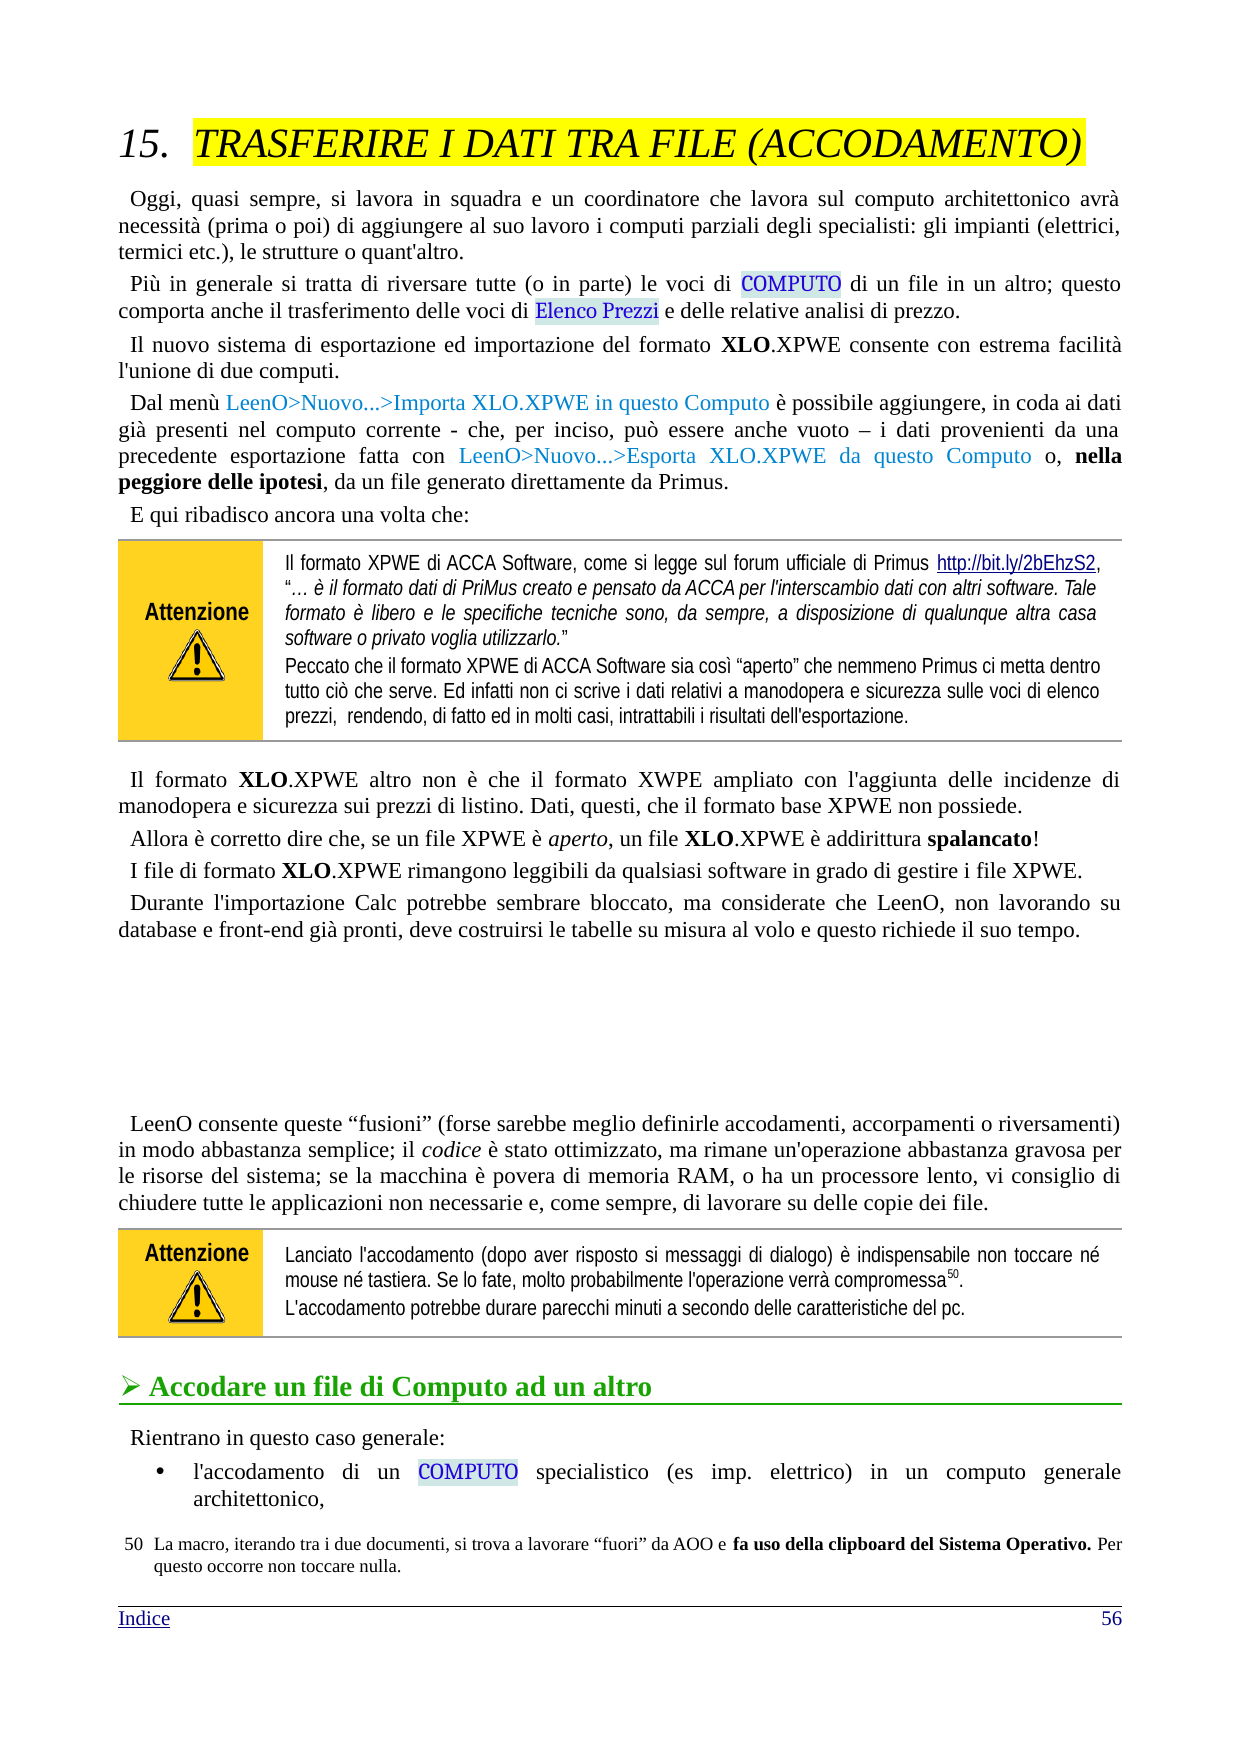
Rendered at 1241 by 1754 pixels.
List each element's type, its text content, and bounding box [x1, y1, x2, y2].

text Più in generale si tratta di riversare tutte (o in parte) le voci di COMPUTO di un file in un altro; questo comporta anche il trasferimento delle voci di Elenco Prezzi e delle relative analisi di prezzo. [118, 271, 1122, 325]
text Il nuovo sistema di esportazione ed importazione del formato XLO.XPWE consente con estrema facilità l'unione di due computi. [118, 331, 1122, 383]
table_header Attenzione [118, 1230, 263, 1336]
text Durante l'importazione Calc potrebbe sembrare bloccato, ma considerate che LeenO, non lavorando su database e front-end già pronti, deve costruirsi le tabelle su misura al volo e questo richiede il suo tempo. [118, 889, 1122, 942]
picture [164, 625, 229, 685]
text Allora è corretto dire che, se un file XPWE è aperto, un file XLO.XPWE è addirittura spalancato! [118, 825, 1122, 851]
picture [164, 1267, 229, 1327]
text Oggi, quasi sempre, si lavora in squadra e un coordinatore che lavora sul computo architettonico avrà necessità (prima o poi) di aggiungere al suo lavoro i computi parziali degli specialisti: gli impianti (elettrici, termici etc.), le strutture o quant'altro. [118, 186, 1122, 264]
list l'accodamento di un COMPUTO specialistico (es imp. elettrico) in un computo generale architettonico, [156, 1456, 1122, 1512]
text E qui ribadisco ancora una volta che: [118, 501, 1122, 527]
text I file di formato XLO.XPWE rimangono leggibili da qualsiasi software in grado di gestire i file XPWE. [118, 857, 1122, 883]
text LeenO consente queste “fusioni” (forse sarebbe meglio definirle accodamenti, accorpamenti o riversamenti) in modo abbastanza semplice; il codice è stato ottimizzato, ma rimane un'operazione abbastanza gravosa per le risorse del sistema; se la macchina è povera di memoria RAM, o ha un processore lento, vi consiglio di chiudere tutte le applicazioni non necessarie e, come sempre, di lavorare su delle copie dei file. [118, 1109, 1122, 1215]
table_header Il formato XPWE di ACCA Software, come si legge sul forum ufficiale di Primus http://bit.ly/2bEhzS2, “… è il formato dati di PriMus creato e pensato da ACCA per l'interscambio dati con altri software. Tale formato è libero e le specifiche tecniche sono, da sempre, a disposizione di qualunque altra casa software o privato voglia utilizzarlo.” Peccato che il formato XPWE di ACCA Software sia così “aperto” che nemmeno Primus ci metta dentro tutto ciò che serve. Ed infatti non ci scrive i dati relativi a manodopera e sicurezza sulle voci di elenco prezzi, rendendo, di fatto ed in molti casi, intrattabili i risultati dell'esportazione. [264, 541, 1122, 740]
text Rientrano in questo caso generale: [118, 1424, 1122, 1450]
text Il formato XLO.XPWE altro non è che il formato XWPE ampliato con l'aggiunta delle incidenze di manodopera e sicurezza sui prezzi di listino. Dati, questi, che il formato base XPWE non possiede. [118, 766, 1122, 819]
text Dal menù LeenO>Nuovo...>Importa XLO.XPWE in questo Computo è possibile aggiungere, in coda ai dati già presenti nel computo corrente - che, per inciso, può essere anche vuoto – i dati provenienti da una precedente esportazione fatta con LeenO>Nuovo...>Esporta XLO.XPWE da questo Computo o, nella peggiore delle ipotesi, da un file generato direttamente da Primus. [118, 389, 1122, 495]
subtitle TRASFERIRE I DATI TRA FILE (ACCODAMENTO) [118, 118, 1122, 166]
table_header Attenzione [118, 541, 263, 740]
subtitle Accodare un file di Computo ad un altro [119, 1369, 1122, 1403]
table_header Lanciato l'accodamento (dopo aver risposto si messaggi di dialogo) è indispensabile non toccare né mouse né tastiera. Se lo fate, molto probabilmente l'operazione verrà compromessa. L'accodamento potrebbe durare parecchi minuti a secondo delle caratteristiche del pc. [264, 1230, 1122, 1336]
